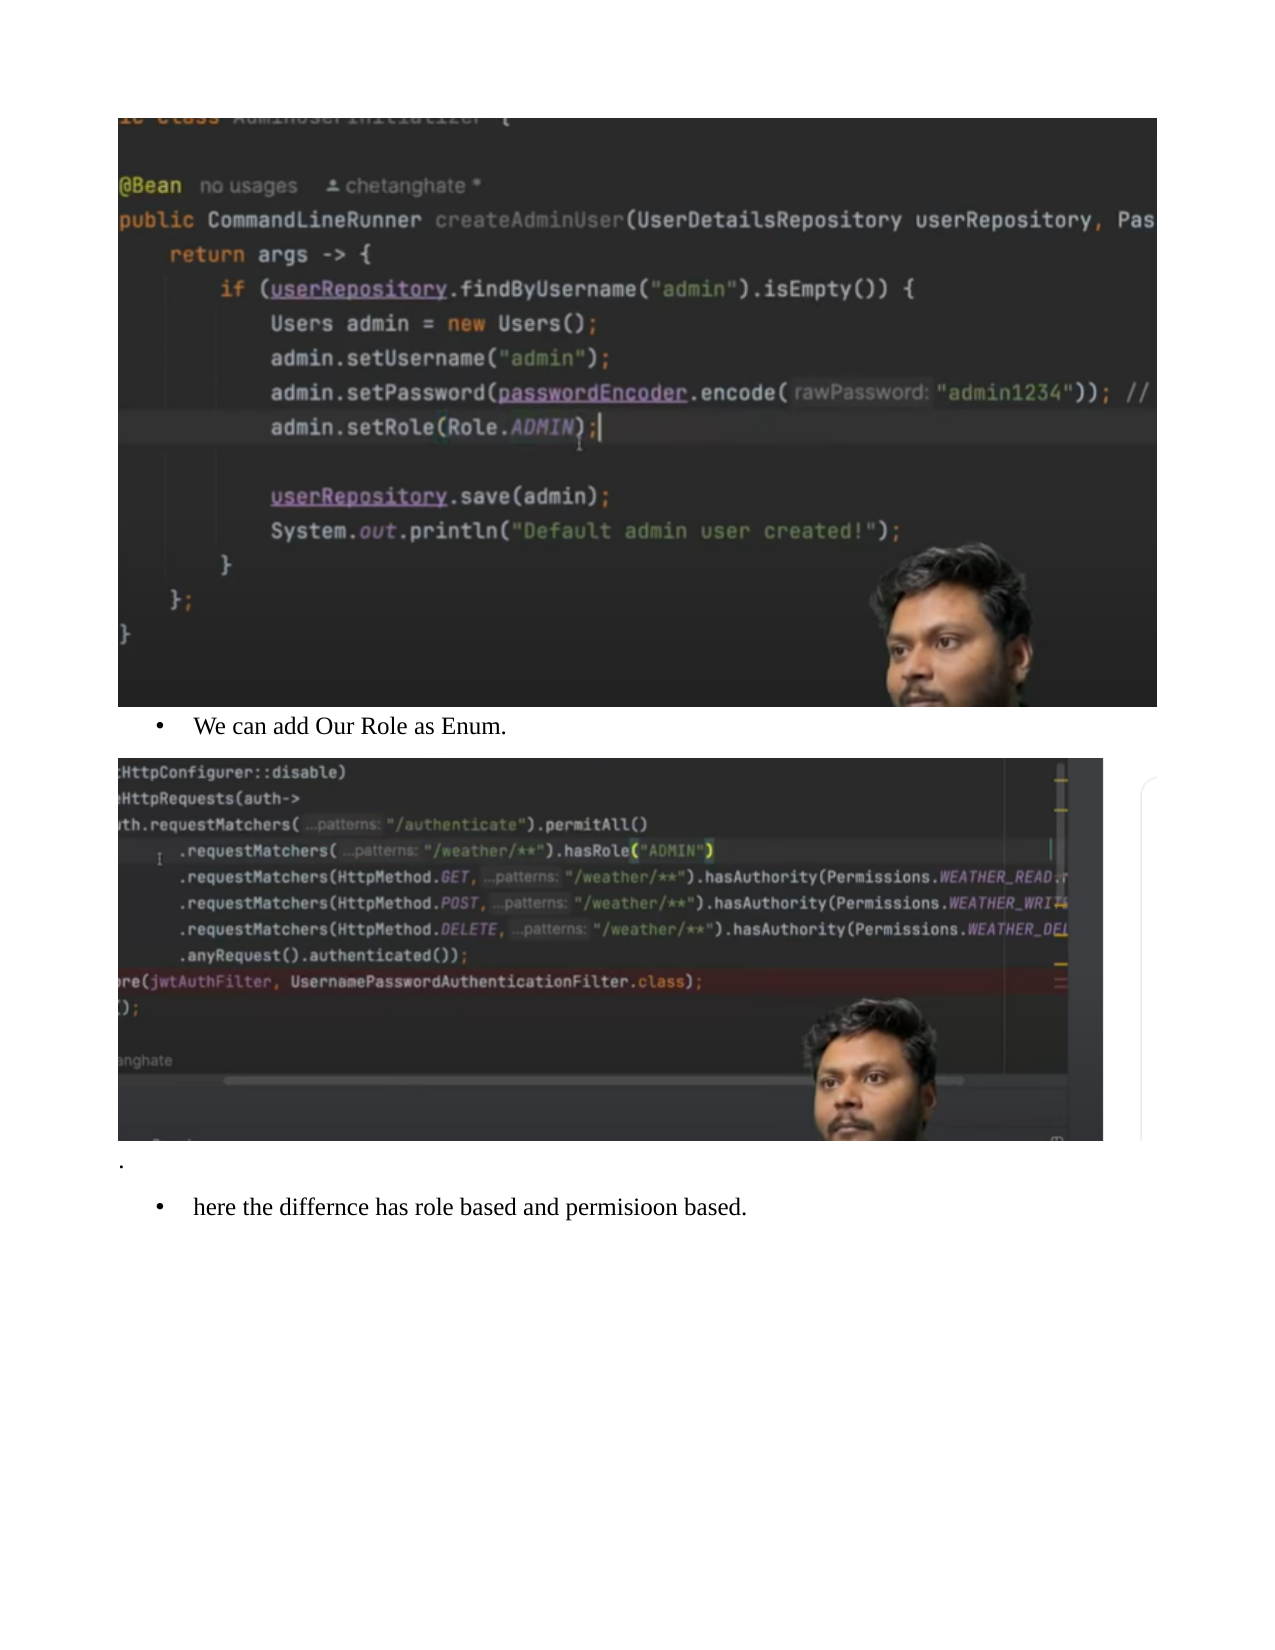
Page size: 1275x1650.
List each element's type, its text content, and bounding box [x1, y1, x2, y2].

picture [118, 758, 1157, 1141]
list We can add Our Role as Enum. [156, 707, 1157, 740]
text . [118, 1141, 1157, 1173]
list here the differnce has role based and permisioon based. [156, 1192, 1157, 1221]
picture [118, 118, 1157, 707]
